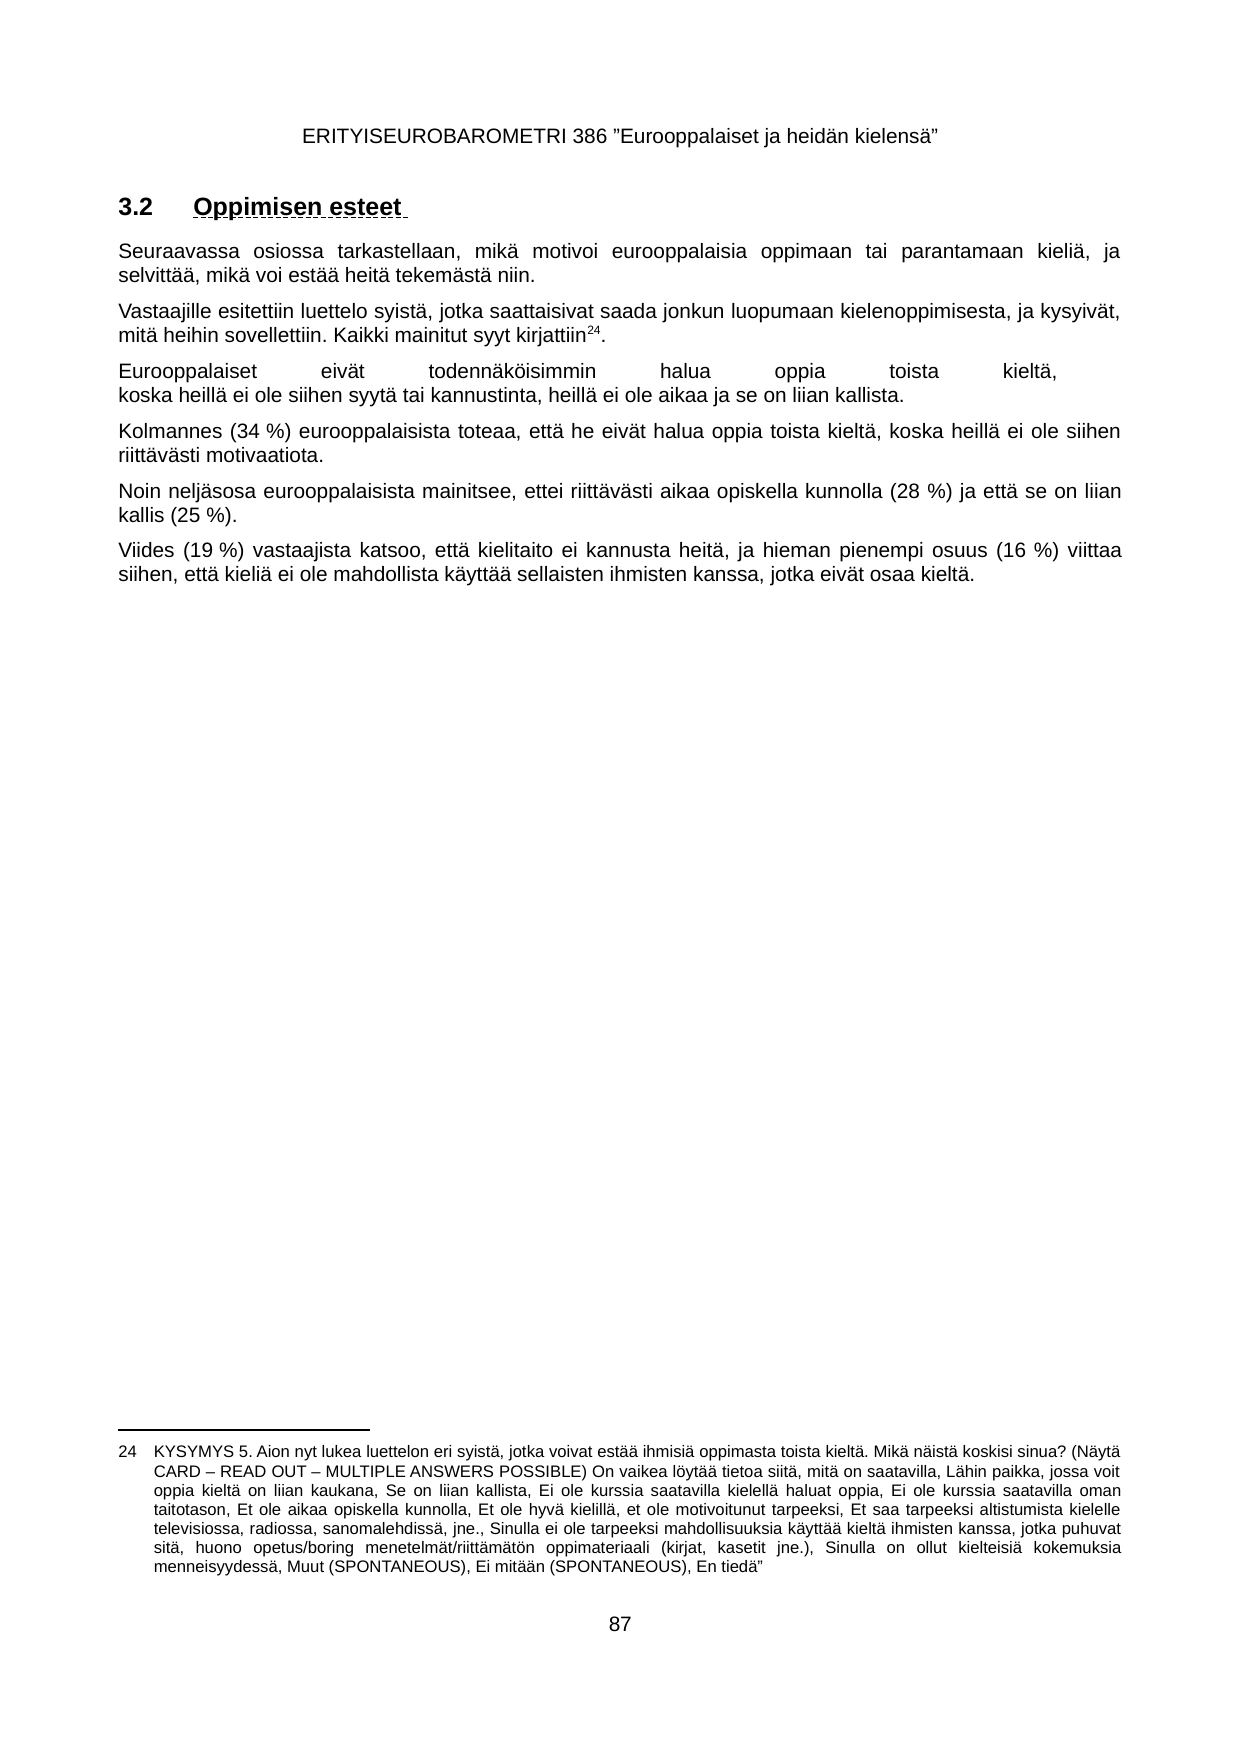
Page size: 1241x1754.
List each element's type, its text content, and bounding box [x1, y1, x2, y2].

text Vastaajille esitettiin luettelo syistä, jotka saattaisivat saada jonkun luopumaan kielenoppimisesta, ja kysyivät, mitä heihin sovellettiin. Kaikki mainitut syyt kirjattiin. [118, 299, 1122, 347]
text Viides (19 %) vastaajista katsoo, että kielitaito ei kannusta heitä, ja hieman pienempi osuus (16 %) viittaa siihen, että kieliä ei ole mahdollista käyttää sellaisten ihmisten kanssa, jotka eivät osaa kieltä. [118, 538, 1122, 586]
subtitle Oppimisen esteet [118, 192, 1122, 221]
text Kolmannes (34 %) eurooppalaisista toteaa, että he eivät halua oppia toista kieltä, koska heillä ei ole siihen riittävästi motivaatiota. [118, 419, 1122, 467]
text Noin neljäsosa eurooppalaisista mainitsee, ettei riittävästi aikaa opiskella kunnolla (28 %) ja että se on liian kallis (25 %). [118, 478, 1122, 526]
text KYSYMYS 5. Aion nyt lukea luettelon eri syistä, jotka voivat estää ihmisiä oppimasta toista kieltä. Mikä näistä koskisi sinua? (Näytä CARD – READ OUT – MULTIPLE ANSWERS POSSIBLE) On vaikea löytää tietoa siitä, mitä on saatavilla, Lähin paikka, jossa voit oppia kieltä on liian kaukana, Se on liian kallista, Ei ole kurssia saatavilla kielellä haluat oppia, Ei ole kurssia saatavilla oman taitotason, Et ole aikaa opiskella kunnolla, Et ole hyvä kielillä, et ole motivoitunut tarpeeksi, Et saa tarpeeksi altistumista kielelle televisiossa, radiossa, sanomalehdissä, jne., Sinulla ei ole tarpeeksi mahdollisuuksia käyttää kieltä ihmisten kanssa, jotka puhuvat sitä, huono opetus/boring menetelmät/riittämätön oppimateriaali (kirjat, kasetit jne.), Sinulla on ollut kielteisiä kokemuksia menneisyydessä, Muut (SPONTANEOUS), Ei mitään (SPONTANEOUS), En tiedä” [118, 1442, 1122, 1576]
text Seuraavassa osiossa tarkastellaan, mikä motivoi eurooppalaisia oppimaan tai parantamaan kieliä, ja selvittää, mikä voi estää heitä tekemästä niin. [118, 239, 1122, 287]
text Eurooppalaiset eivät todennäköisimmin halua oppia toista kieltä, koska heillä ei ole siihen syytä tai kannustinta, heillä ei ole aikaa ja se on liian kallista. [118, 359, 1122, 407]
